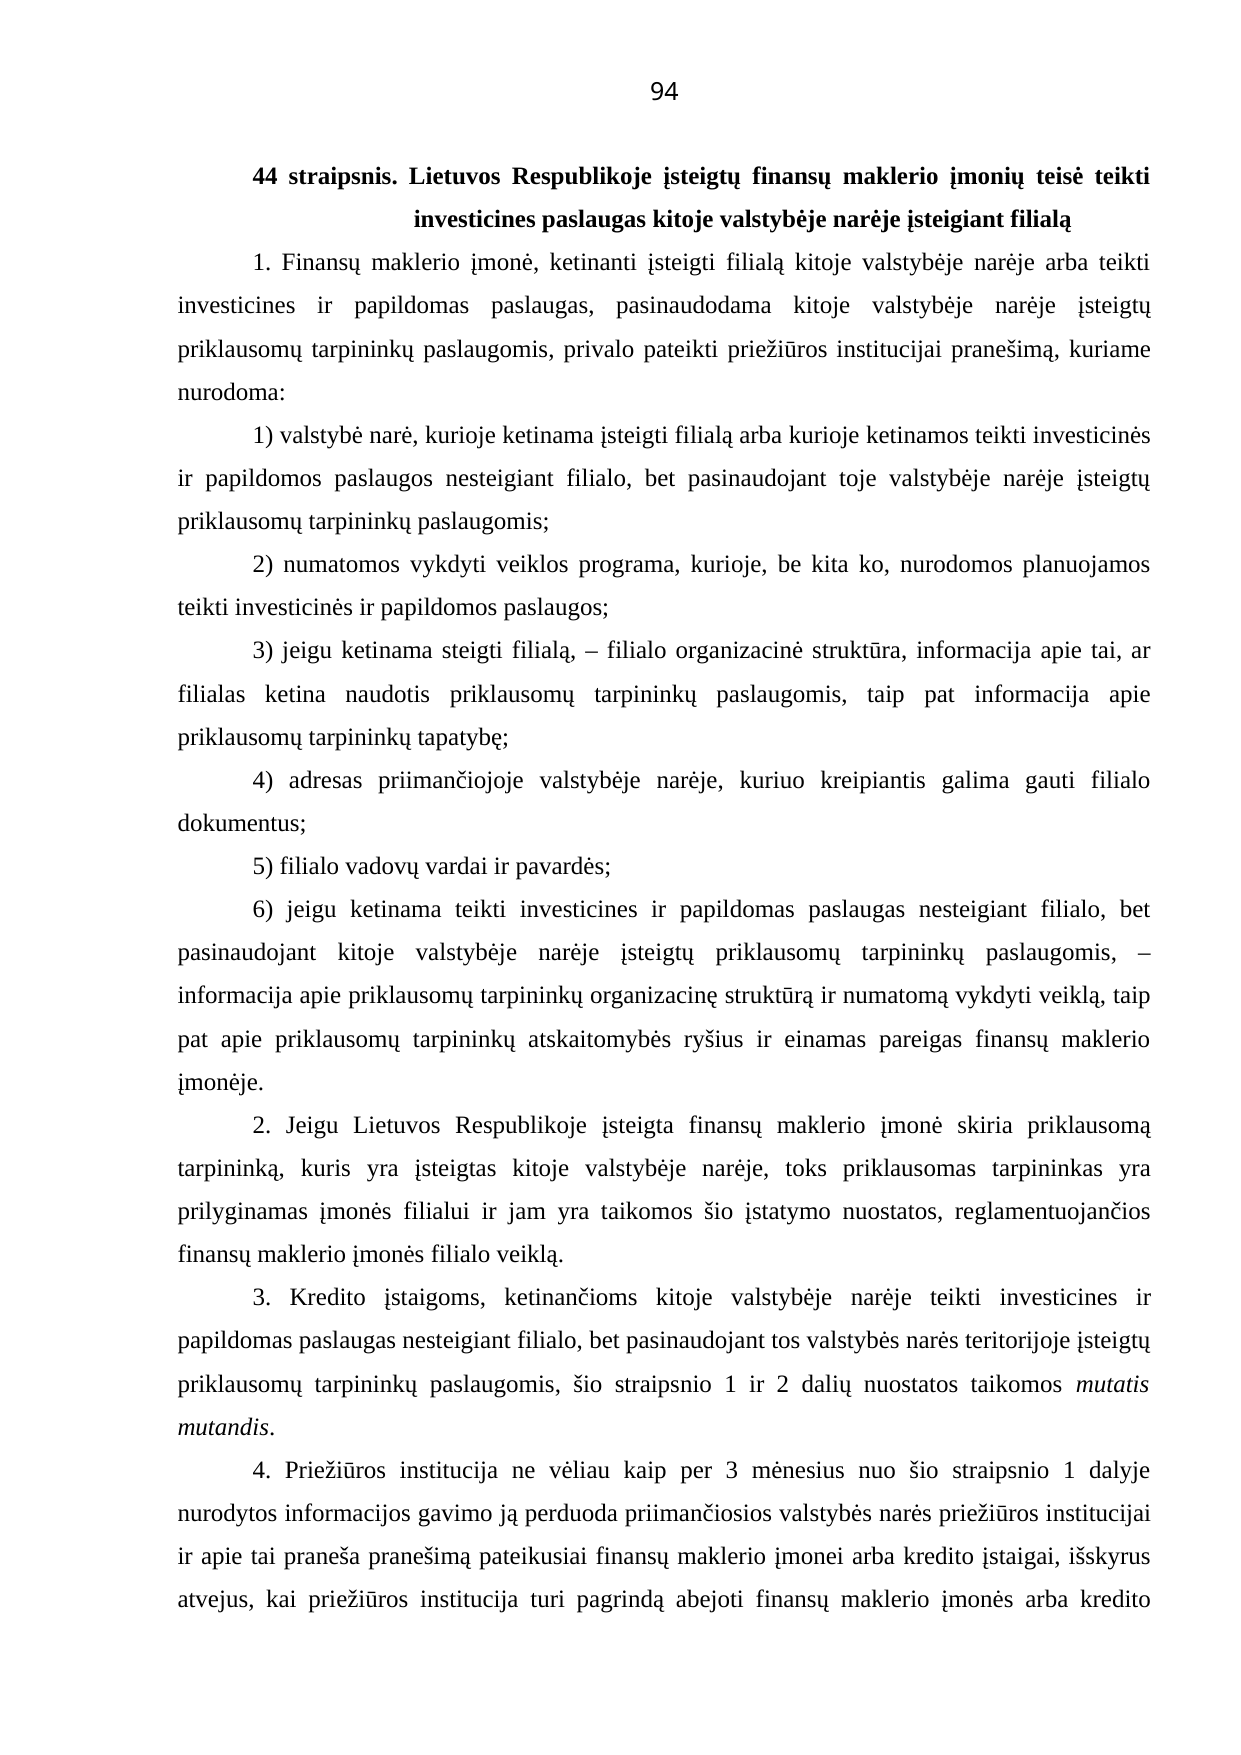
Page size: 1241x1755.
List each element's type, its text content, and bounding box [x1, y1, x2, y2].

text 2) numatomos vykdyti veiklos programa, kurioje, be kita ko, nurodomos planuojamos teikti investicinės ir papildomos paslaugos; [177, 549, 1152, 621]
text 6) jeigu ketinama teikti investicines ir papildomas paslaugas nesteigiant filialo, bet pasinaudojant kitoje valstybėje narėje įsteigtų priklausomų tarpininkų paslaugomis, – informacija apie priklausomų tarpininkų organizacinę struktūrą ir numatomą vykdyti veiklą, taip pat apie priklausomų tarpininkų atskaitomybės ryšius ir einamas pareigas finansų maklerio įmonėje. [177, 894, 1152, 1096]
text 5) filialo vadovų vardai ir pavardės; [177, 851, 1152, 880]
text 1. Finansų maklerio įmonė, ketinanti įsteigti filialą kitoje valstybėje narėje arba teikti investicines ir papildomas paslaugas, pasinaudodama kitoje valstybėje narėje įsteigtų priklausomų tarpininkų paslaugomis, privalo pateikti priežiūros institucijai pranešimą, kuriame nurodoma: [177, 247, 1152, 406]
text 2. Jeigu Lietuvos Respublikoje įsteigta finansų maklerio įmonė skiria priklausomą tarpininką, kuris yra įsteigtas kitoje valstybėje narėje, toks priklausomas tarpininkas yra prilyginamas įmonės filialui ir jam yra taikomos šio įstatymo nuostatos, reglamentuojančios finansų maklerio įmonės filialo veiklą. [177, 1110, 1152, 1268]
text 4. Priežiūros institucija ne vėliau kaip per 3 mėnesius nuo šio straipsnio 1 dalyje nurodytos informacijos gavimo ją perduoda priimančiosios valstybės narės priežiūros institucijai ir apie tai praneša pranešimą pateikusiai finansų maklerio įmonei arba kredito įstaigai, išskyrus atvejus, kai priežiūros institucija turi pagrindą abejoti finansų maklerio įmonės arba kredito [177, 1455, 1152, 1613]
text 44 straipsnis. Lietuvos Respublikoje įsteigtų finansų maklerio įmonių teisė teikti investicines paslaugas kitoje valstybėje narėje įsteigiant filialą [252, 161, 1152, 233]
text 4) adresas priimančiojoje valstybėje narėje, kuriuo kreipiantis galima gauti filialo dokumentus; [177, 765, 1152, 837]
text 3) jeigu ketinama steigti filialą, – filialo organizacinė struktūra, informacija apie tai, ar filialas ketina naudotis priklausomų tarpininkų paslaugomis, taip pat informacija apie priklausomų tarpininkų tapatybę; [177, 636, 1152, 751]
text 1) valstybė narė, kurioje ketinama įsteigti filialą arba kurioje ketinamos teikti investicinės ir papildomos paslaugos nesteigiant filialo, bet pasinaudojant toje valstybėje narėje įsteigtų priklausomų tarpininkų paslaugomis; [177, 420, 1152, 535]
text 3. Kredito įstaigoms, ketinančioms kitoje valstybėje narėje teikti investicines ir papildomas paslaugas nesteigiant filialo, bet pasinaudojant tos valstybės narės teritorijoje įsteigtų priklausomų tarpininkų paslaugomis, šio straipsnio 1 ir 2 dalių nuostatos taikomos mutatis mutandis. [177, 1282, 1152, 1441]
